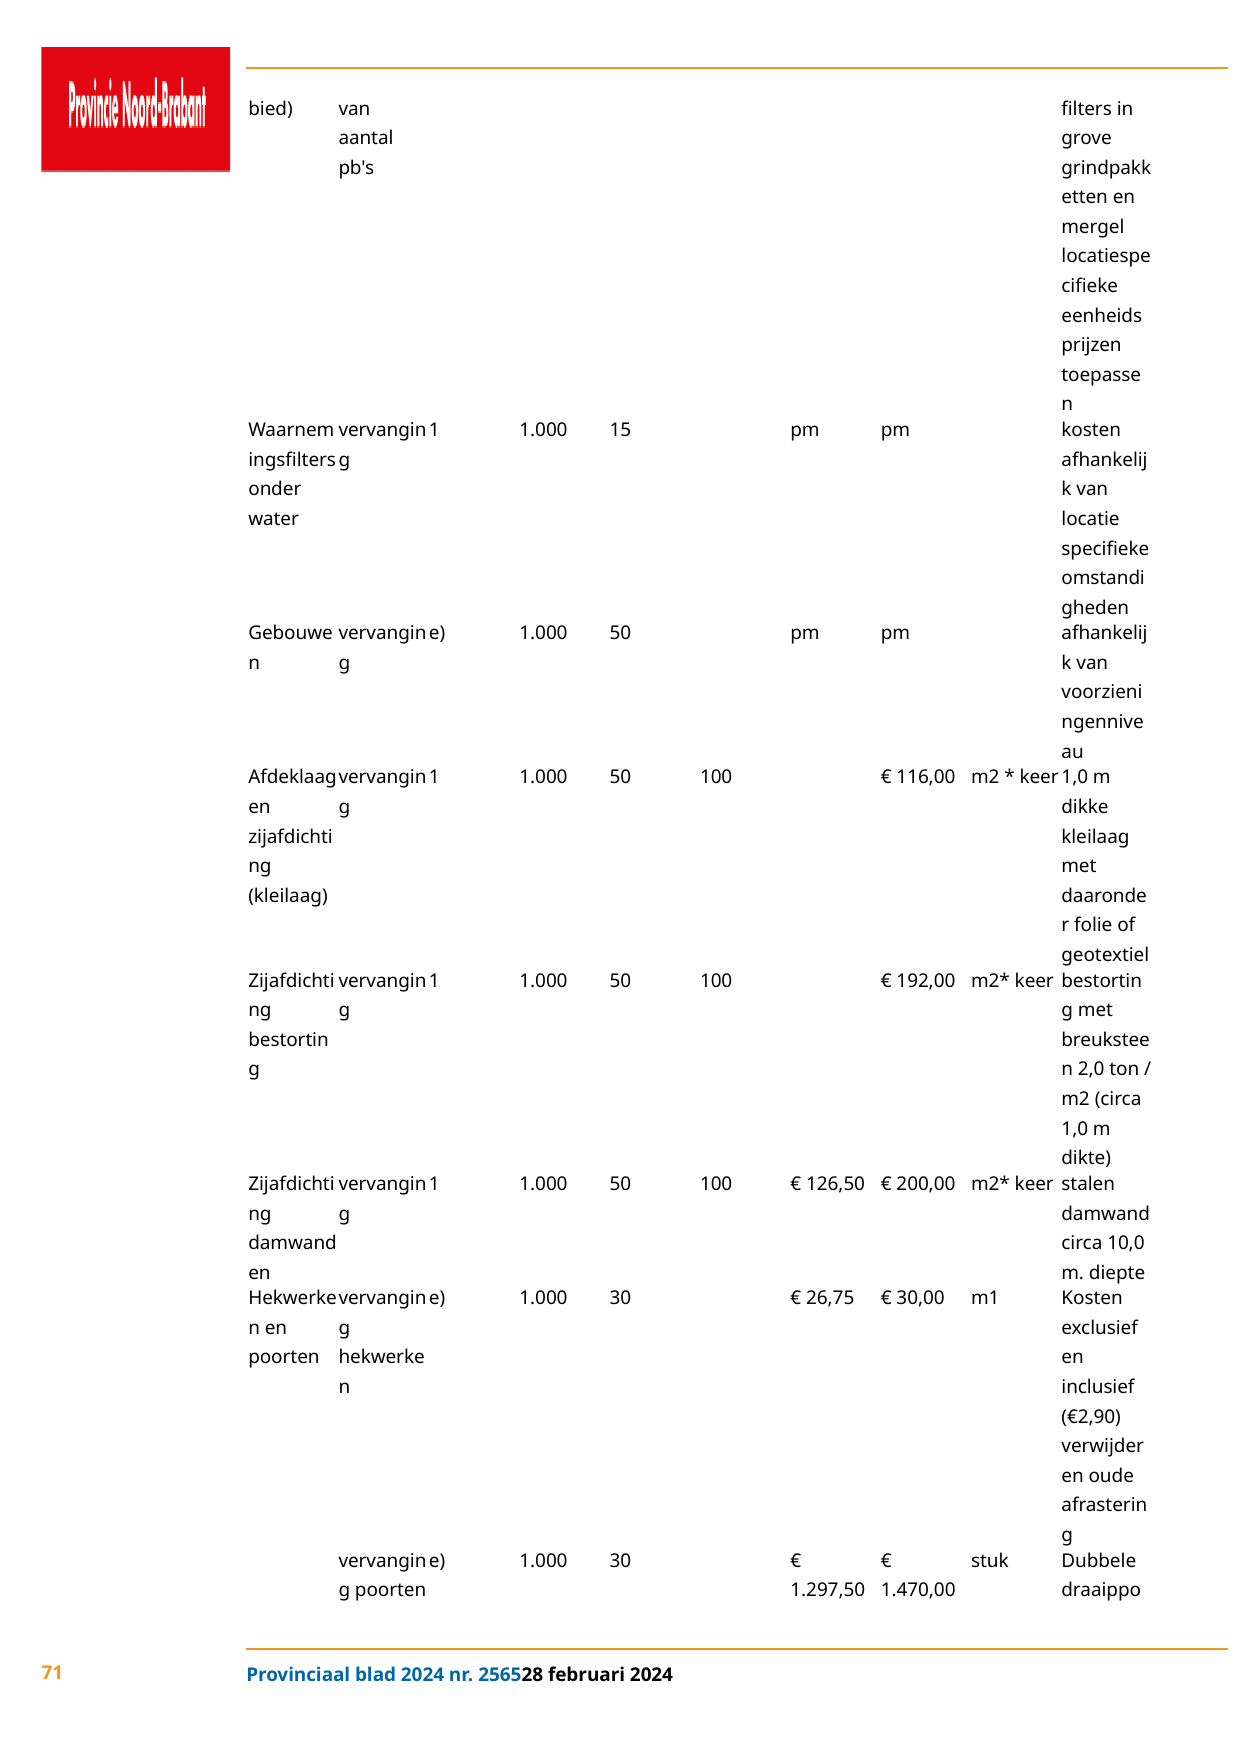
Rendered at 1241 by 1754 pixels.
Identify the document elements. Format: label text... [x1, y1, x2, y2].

table_cell [790, 764, 881, 967]
table_cell Hekwerken en poorten [248, 1285, 338, 1547]
table_cell € 126,50 [790, 1170, 881, 1284]
table_cell bestorting met breuksteen 2,0 ton / m2 (circa 1,0 m dikte) [1061, 967, 1152, 1170]
table_cell [429, 95, 519, 416]
table_cell pm [881, 620, 971, 764]
table_cell € 26,75 [790, 1285, 881, 1547]
table_cell vervanging [338, 967, 429, 1170]
table_cell 100 [700, 764, 790, 967]
table_cell [971, 416, 1061, 619]
table_cell 1.000 [519, 764, 609, 967]
table_cell 30 [609, 1285, 700, 1547]
table_cell e) [429, 1547, 519, 1602]
table_cell bied) [248, 95, 338, 416]
table_cell € 1.297,50 [790, 1547, 881, 1602]
table_cell [700, 95, 790, 416]
table_cell Dubbele draaippo [1061, 1547, 1152, 1602]
table_cell Gebouwen [248, 620, 338, 764]
table_cell Waarnemingsfilters onder water [248, 416, 338, 619]
table_cell 30 [609, 1547, 700, 1602]
table_cell m2* keer [971, 1170, 1061, 1284]
table_cell € 116,00 [881, 764, 971, 967]
table_cell Zijafdichting damwanden [248, 1170, 338, 1284]
table_cell vervanging poorten [338, 1547, 429, 1602]
table_cell 1 [429, 416, 519, 619]
table_cell [790, 967, 881, 1170]
table_cell [971, 620, 1061, 764]
table_cell 15 [609, 416, 700, 619]
table_cell pm [881, 416, 971, 619]
picture [41, 47, 231, 172]
table_cell [700, 1285, 790, 1547]
table_cell [700, 416, 790, 619]
table_cell m1 [971, 1285, 1061, 1547]
table_cell 1 [429, 1170, 519, 1284]
table_cell 50 [609, 967, 700, 1170]
table_cell stalen damwand circa 10,0 m. diepte [1061, 1170, 1152, 1284]
table_cell e) [429, 1285, 519, 1547]
table_cell pm [790, 416, 881, 619]
table_cell [248, 1547, 338, 1602]
table_cell 1.000 [519, 620, 609, 764]
table_cell 1 [429, 764, 519, 967]
table_cell Afdeklaag en zijafdichting (kleilaag) [248, 764, 338, 967]
table_cell 1 [429, 967, 519, 1170]
table_cell [700, 620, 790, 764]
table_cell stuk [971, 1547, 1061, 1602]
table_cell € 1.470,00 [881, 1547, 971, 1602]
table_cell 1.000 [519, 416, 609, 619]
table_cell Kosten exclusief en inclusief (€2,90) verwijderen oude afrastering [1061, 1285, 1152, 1547]
table_cell 1.000 [519, 1285, 609, 1547]
table_cell [790, 95, 881, 416]
table_cell [881, 95, 971, 416]
table_cell [519, 95, 609, 416]
table_cell 100 [700, 1170, 790, 1284]
table_cell 50 [609, 620, 700, 764]
table_cell 100 [700, 967, 790, 1170]
table_cell [609, 95, 700, 416]
table_cell 1.000 [519, 967, 609, 1170]
table_cell Zijafdichting bestorting [248, 967, 338, 1170]
table_cell € 200,00 [881, 1170, 971, 1284]
table_cell € 30,00 [881, 1285, 971, 1547]
table_cell van aantal pb's [338, 95, 429, 416]
table_cell kosten afhankelijk van locatie specifieke omstandigheden [1061, 416, 1152, 619]
table_cell vervanging [338, 416, 429, 619]
table_cell [971, 95, 1061, 416]
table_cell m2 * keer [971, 764, 1061, 967]
table_cell e) [429, 620, 519, 764]
table_cell filters in grove grindpakketten en mergel locatiespecifieke eenheidsprijzen toepassen [1061, 95, 1152, 416]
table_cell 50 [609, 764, 700, 967]
table_cell 1.000 [519, 1170, 609, 1284]
table_cell [700, 1547, 790, 1602]
table_cell 1,0 m dikke kleilaag met daaronder folie of geotextiel [1061, 764, 1152, 967]
table_cell € 192,00 [881, 967, 971, 1170]
table_cell afhankelijk van voorzieningenniveau [1061, 620, 1152, 764]
table_cell vervanging hekwerken [338, 1285, 429, 1547]
table_cell pm [790, 620, 881, 764]
table_cell vervanging [338, 764, 429, 967]
table_cell m2* keer [971, 967, 1061, 1170]
table_cell vervanging [338, 1170, 429, 1284]
table_cell 50 [609, 1170, 700, 1284]
table_cell vervanging [338, 620, 429, 764]
table_cell 1.000 [519, 1547, 609, 1602]
